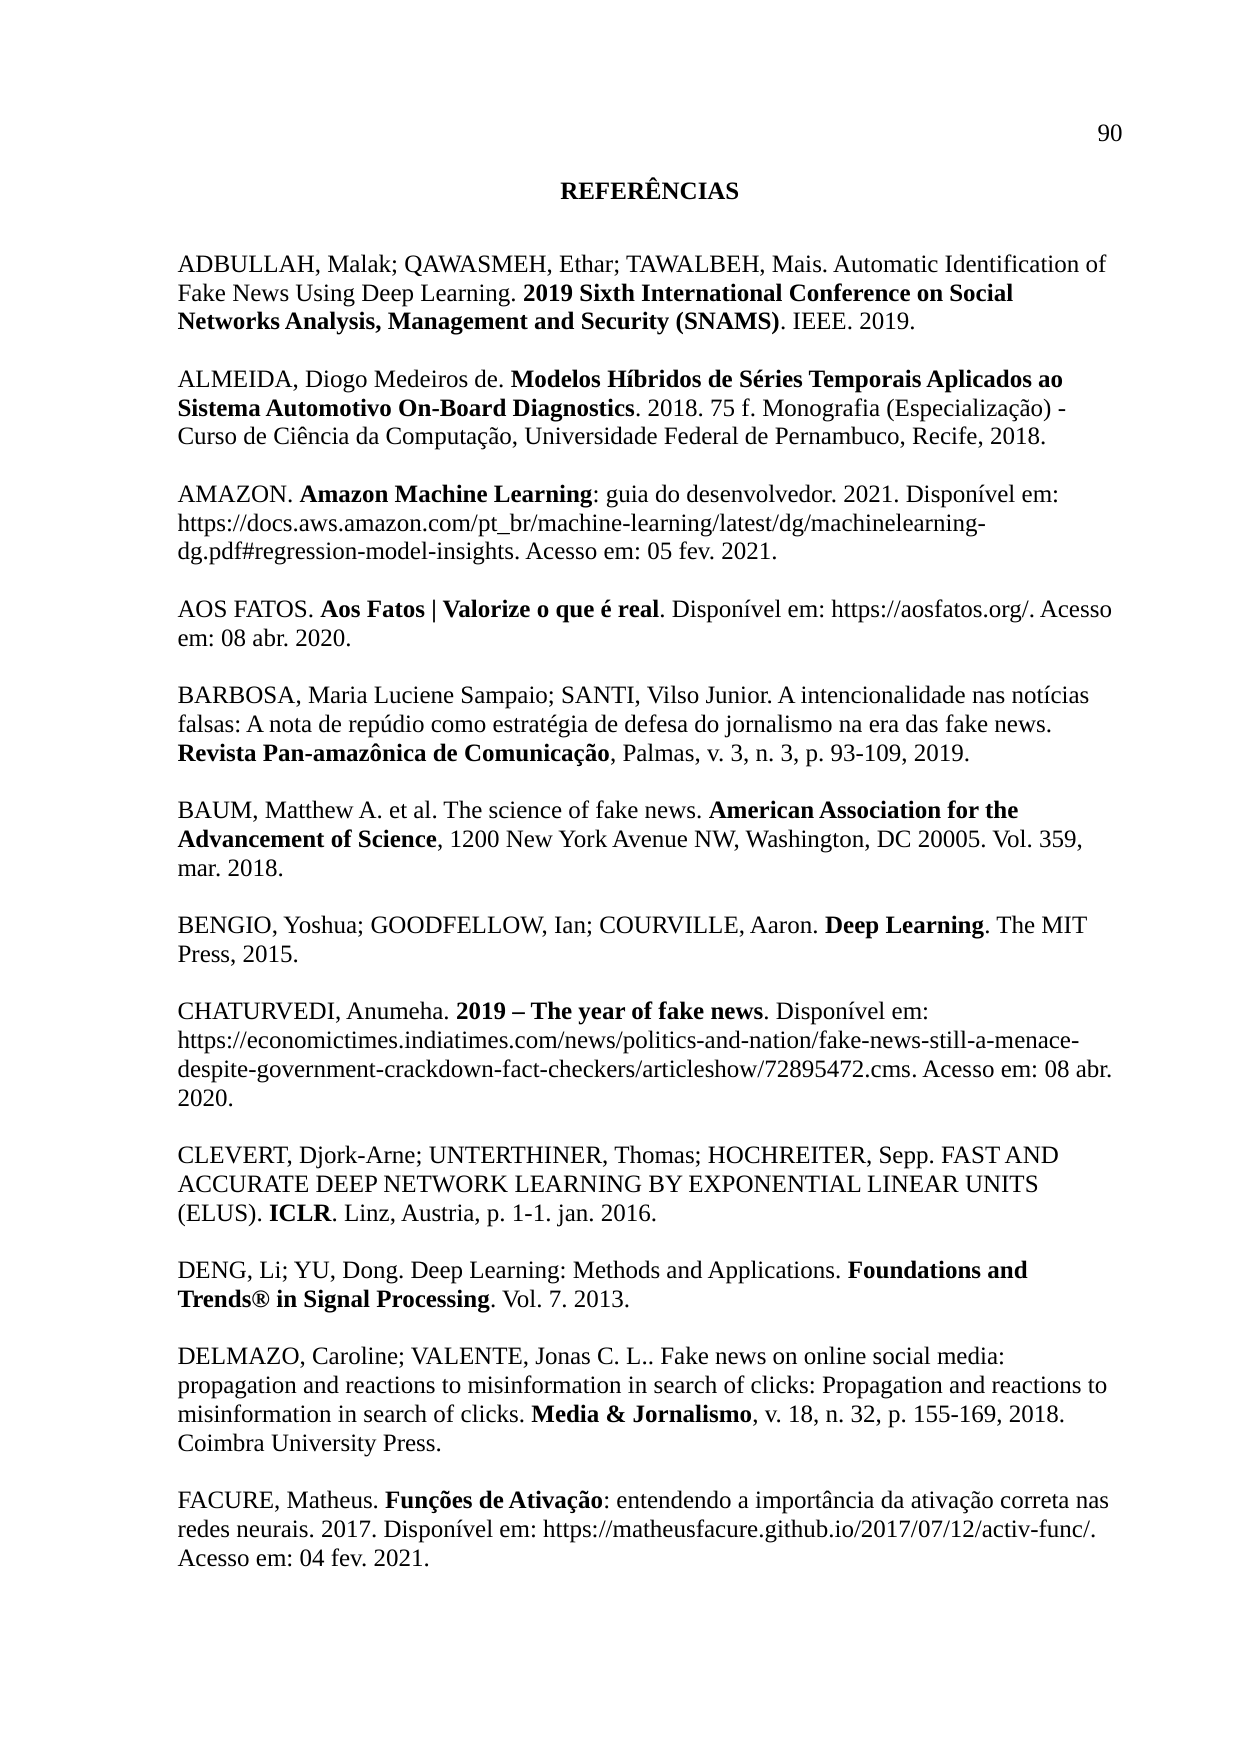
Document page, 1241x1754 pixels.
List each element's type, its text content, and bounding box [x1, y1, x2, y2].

text ADBULLAH, Malak; QAWASMEH, Ethar; TAWALBEH, Mais. Automatic Identification of Fake News Using Deep Learning. 2019 Sixth International Conference on Social Networks Analysis, Management and Security (SNAMS). IEEE. 2019. [177, 249, 1122, 335]
text ALMEIDA, Diogo Medeiros de. Modelos Híbridos de Séries Temporais Aplicados ao Sistema Automotivo On-Board Diagnostics. 2018. 75 f. Monografia (Especialização) - Curso de Ciência da Computação, Universidade Federal de Pernambuco, Recife, 2018. [177, 364, 1122, 450]
text BARBOSA, Maria Luciene Sampaio; SANTI, Vilso Junior. A intencionalidade nas notícias falsas: A nota de repúdio como estratégia de defesa do jornalismo na era das fake news. Revista Pan-amazônica de Comunicação, Palmas, v. 3, n. 3, p. 93-109, 2019. [177, 680, 1122, 766]
text DENG, Li; YU, Dong. Deep Learning: Methods and Applications. Foundations and Trends® in Signal Processing. Vol. 7. 2013. [177, 1255, 1122, 1313]
text AOS FATOS. Aos Fatos | Valorize o que é real. Disponível em: https://aosfatos.org/. Acesso em: 08 abr. 2020. [177, 594, 1122, 651]
text CLEVERT, Djork-Arne; UNTERTHINER, Thomas; HOCHREITER, Sepp. FAST AND ACCURATE DEEP NETWORK LEARNING BY EXPONENTIAL LINEAR UNITS (ELUS). ICLR. Linz, Austria, p. 1-1. jan. 2016. [177, 1140, 1122, 1226]
text FACURE, Matheus. Funções de Ativação: entendendo a importância da ativação correta nas redes neurais. 2017. Disponível em: https://matheusfacure.github.io/2017/07/12/activ-func/. Acesso em: 04 fev. 2021. [177, 1485, 1122, 1571]
text CHATURVEDI, Anumeha. 2019 – The year of fake news. Disponível em: https://economictimes.indiatimes.com/news/politics-and-nation/fake-news-still-a-menace-despite-government-crackdown-fact-checkers/articleshow/72895472.cms. Acesso em: 08 abr. 2020. [177, 996, 1122, 1111]
text DELMAZO, Caroline; VALENTE, Jonas C. L.. Fake news on online social media: propagation and reactions to misinformation in search of clicks: Propagation and reactions to misinformation in search of clicks. Media & Jornalismo, v. 18, n. 32, p. 155-169, 2018. Coimbra University Press. [177, 1341, 1122, 1456]
text AMAZON. Amazon Machine Learning: guia do desenvolvedor. 2021. Disponível em: https://docs.aws.amazon.com/pt_br/machine-learning/latest/dg/machinelearning-dg.pdf#regression-model-insights. Acesso em: 05 fev. 2021. [177, 479, 1122, 565]
text BENGIO, Yoshua; GOODFELLOW, Ian; COURVILLE, Aaron. Deep Learning. The MIT Press, 2015. [177, 910, 1122, 968]
subtitle REFERÊNCIAS [177, 176, 1122, 205]
text BAUM, Matthew A. et al. The science of fake news. American Association for the Advancement of Science, 1200 New York Avenue NW, Washington, DC 20005. Vol. 359, mar. 2018. [177, 795, 1122, 881]
